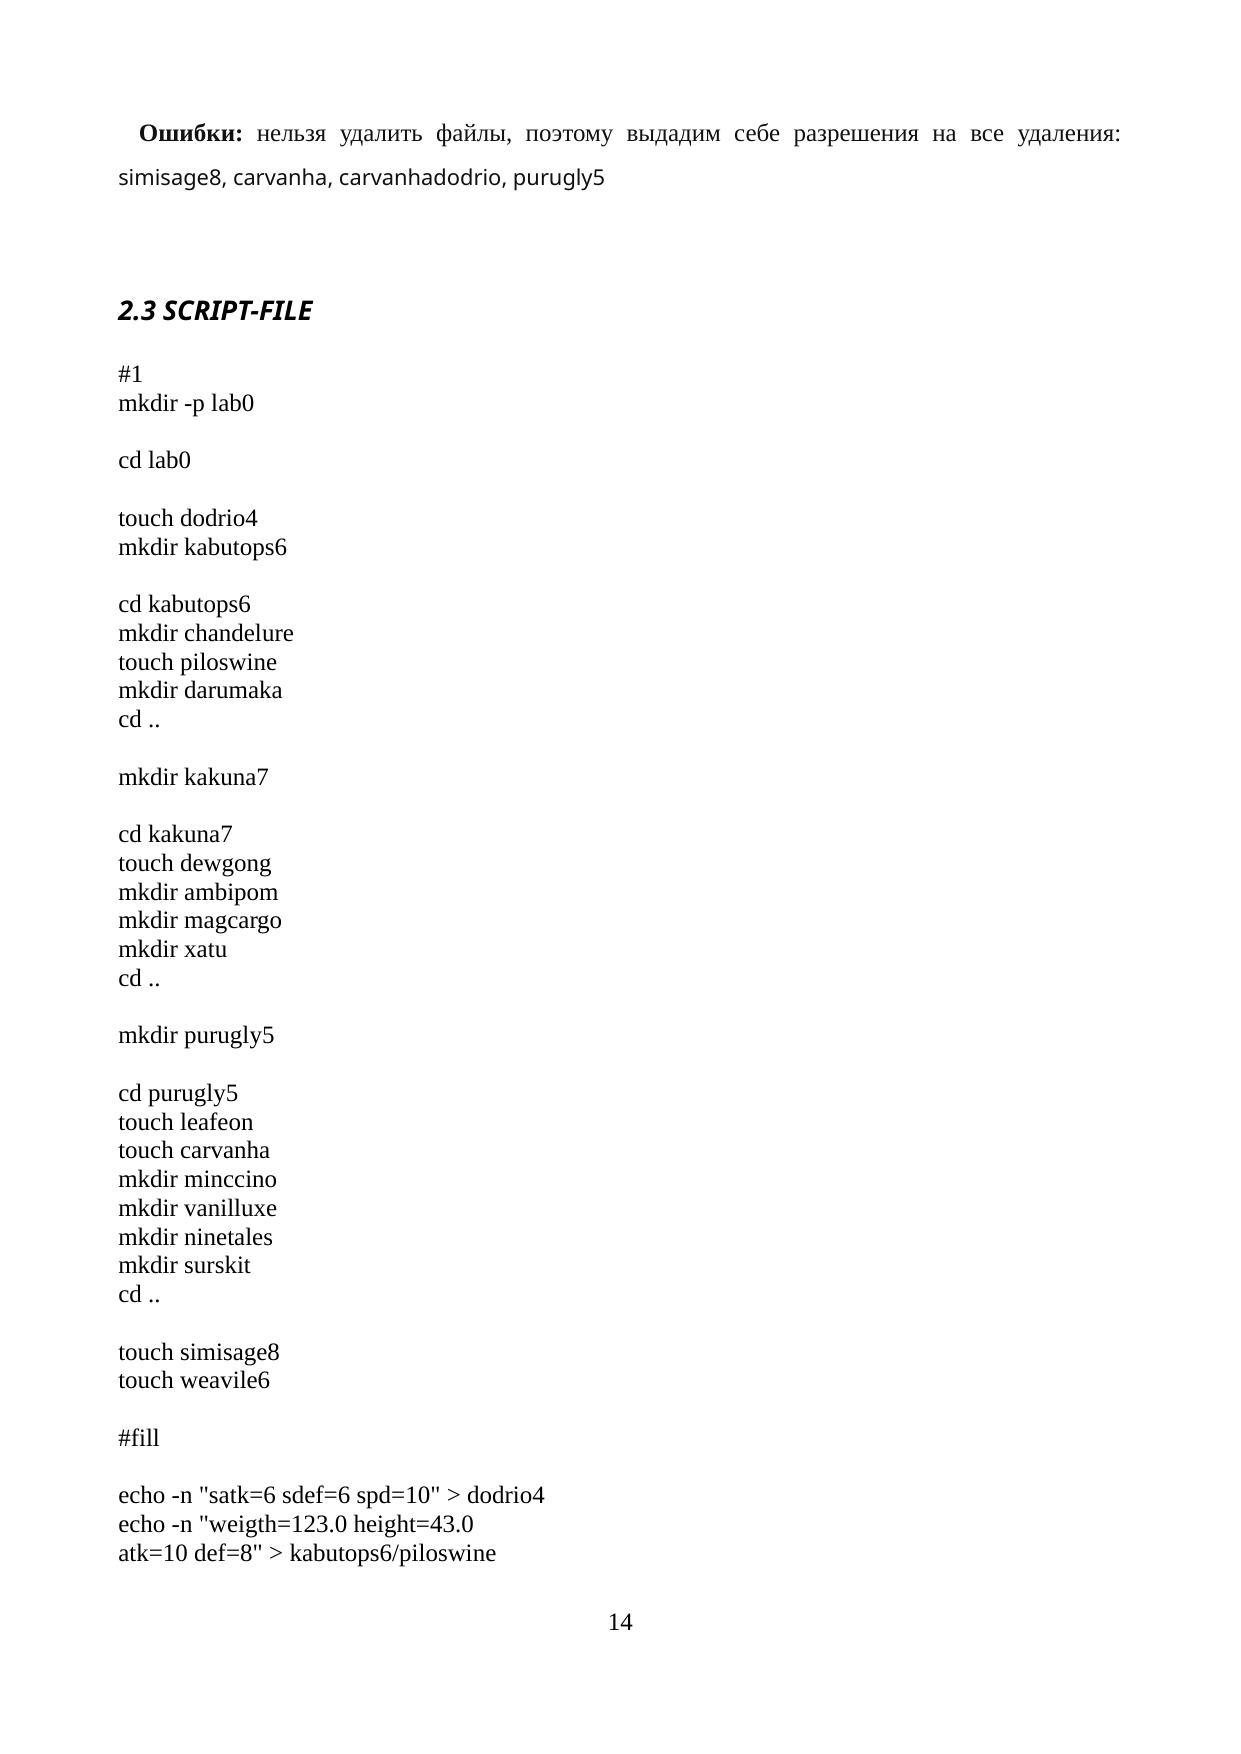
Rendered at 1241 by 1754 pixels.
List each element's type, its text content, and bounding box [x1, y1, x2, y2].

text touch dewgong [118, 848, 1122, 877]
text mkdir magcargo [118, 905, 1122, 934]
text touch piloswine [118, 647, 1122, 675]
text mkdir -p lab0 [118, 388, 1122, 417]
text mkdir vanilluxe [118, 1193, 1122, 1222]
text atk=10 def=8" > kabutops6/piloswine [118, 1538, 1122, 1567]
text mkdir minccino [118, 1164, 1122, 1193]
text touch carvanha [118, 1135, 1122, 1164]
text touch dodrio4 [118, 503, 1122, 532]
text #1 [118, 359, 1122, 388]
text touch simisage8 [118, 1337, 1122, 1365]
subtitle 2.3 SCRIPT-FILE [118, 291, 1122, 328]
text #fill [118, 1423, 1122, 1452]
text cd .. [118, 1279, 1122, 1308]
text mkdir surskit [118, 1250, 1122, 1279]
text cd purugly5 [118, 1078, 1122, 1107]
text echo -n "weigth=123.0 height=43.0 [118, 1509, 1122, 1538]
text mkdir darumaka [118, 675, 1122, 704]
text mkdir chandelure [118, 618, 1122, 647]
text mkdir ambipom [118, 877, 1122, 905]
text touch leafeon [118, 1107, 1122, 1135]
text cd .. [118, 704, 1122, 733]
text Ошибки: нельзя удалить файлы, поэтому выдадим себе разрешения на все удаления: simisage8, carvanha, carvanhadodrio, purugly5 [118, 118, 1122, 192]
text cd kakuna7 [118, 819, 1122, 848]
text mkdir purugly5 [118, 1020, 1122, 1049]
text mkdir xatu [118, 934, 1122, 963]
text cd kabutops6 [118, 589, 1122, 618]
text cd .. [118, 963, 1122, 992]
text touch weavile6 [118, 1365, 1122, 1394]
text mkdir kakuna7 [118, 762, 1122, 790]
text echo -n "satk=6 sdef=6 spd=10" > dodrio4 [118, 1480, 1122, 1509]
text cd lab0 [118, 445, 1122, 474]
text mkdir ninetales [118, 1222, 1122, 1250]
text mkdir kabutops6 [118, 532, 1122, 560]
